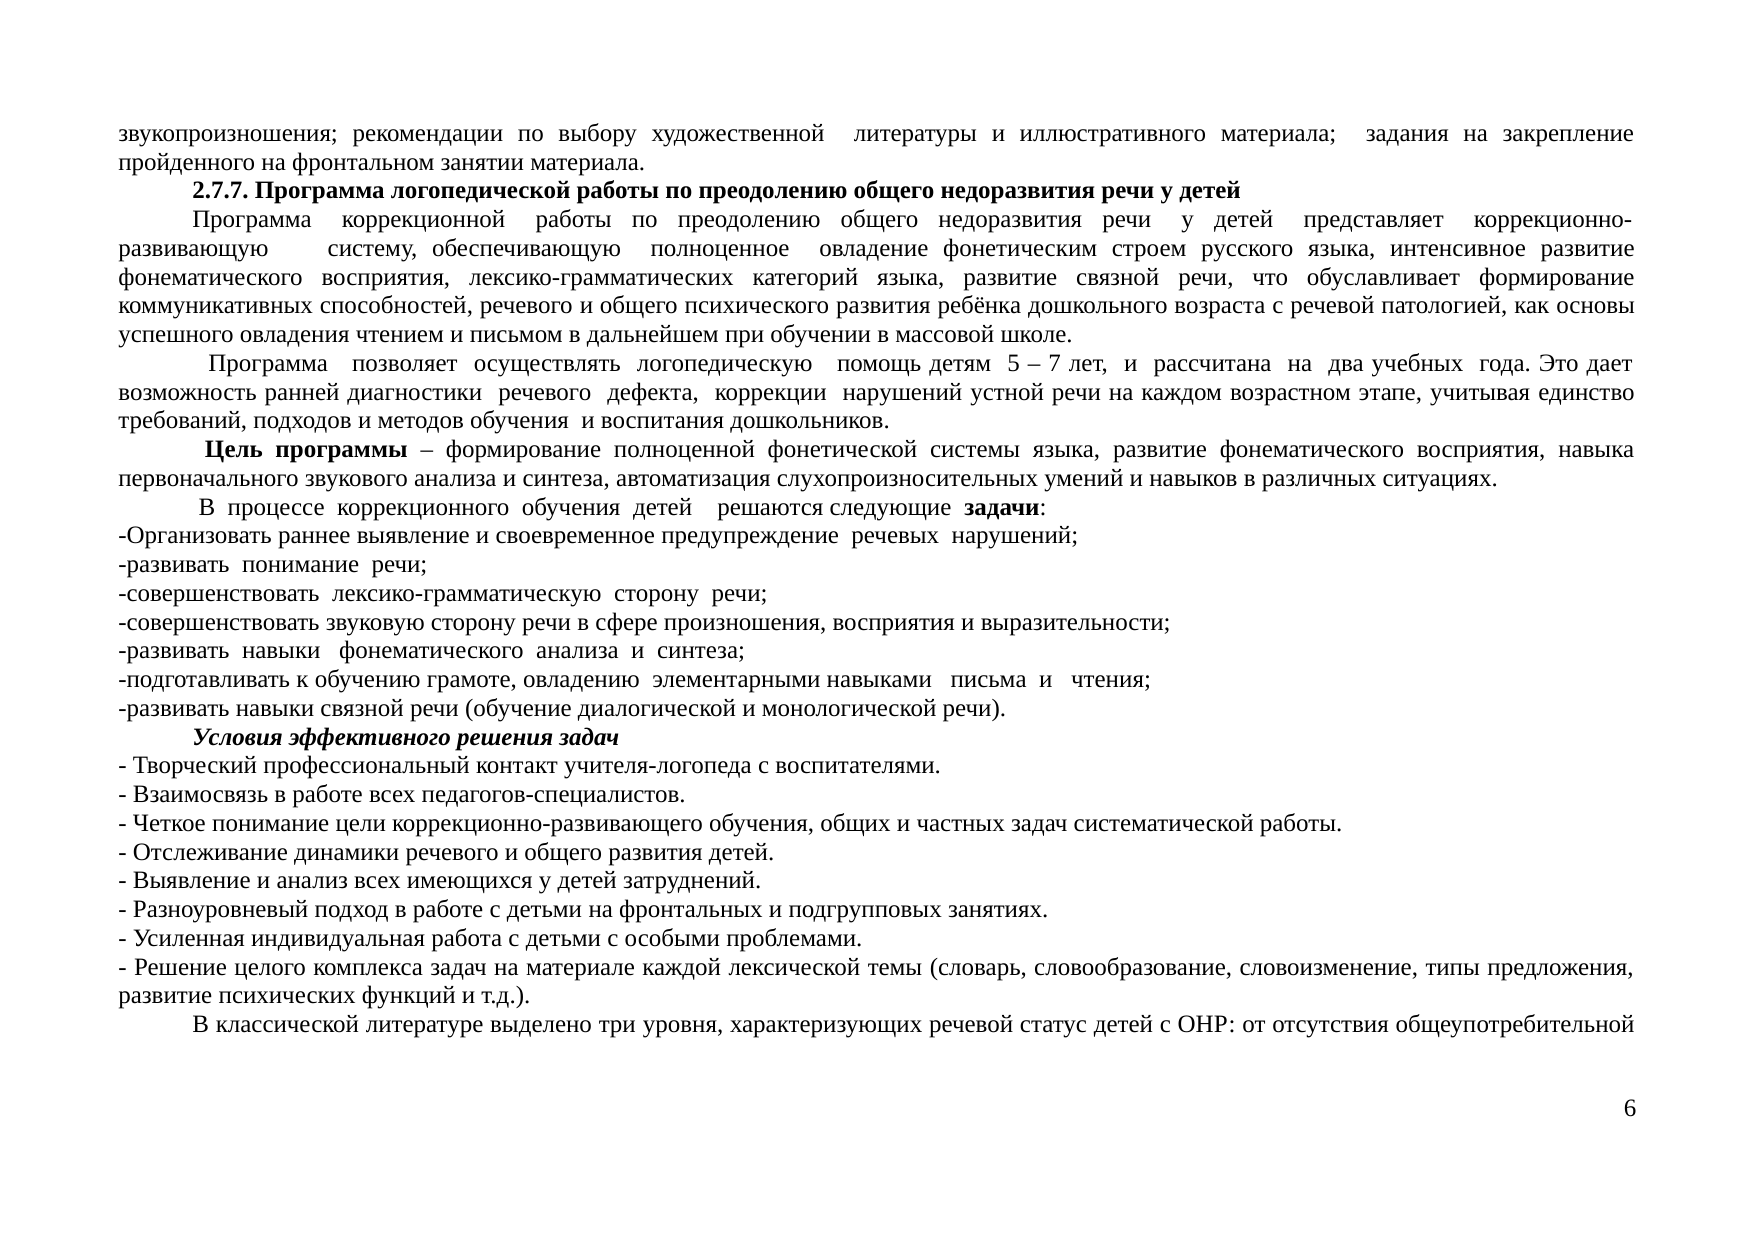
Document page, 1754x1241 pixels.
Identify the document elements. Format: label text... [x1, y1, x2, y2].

text Условия эффективного решения задач [118, 722, 1636, 751]
text - Решение целого комплекса задач на материале каждой лексической темы (словарь, словообразование, словоизменение, типы предложения, развитие психических функций и т.д.). [118, 952, 1636, 1009]
text - Разноуровневый подход в работе с детьми на фронтальных и подгрупповых занятиях. [118, 894, 1636, 923]
text - Усиленная индивидуальная работа с детьми с особыми проблемами. [118, 923, 1636, 952]
text Программа коррекционной работы по преодолению общего недоразвития речи у детей представляет коррекционно-развивающую систему, обеспечивающую полноценное овладение фонетическим строем русского языка, интенсивное развитие фонематического восприятия, лексико-грамматических категорий языка, развитие связной речи, что обуславливает формирование коммуникативных способностей, речевого и общего психического развития ребёнка дошкольного возраста с речевой патологией, как основы успешного овладения чтением и письмом в дальнейшем при обучении в массовой школе. [118, 204, 1636, 348]
text Цель программы – формирование полноценной фонетической системы языка, развитие фонематического восприятия, навыка первоначального звукового анализа и синтеза, автоматизация слухопроизносительных умений и навыков в различных ситуациях. [118, 434, 1636, 492]
text - Выявление и анализ всех имеющихся у детей затруднений. [118, 866, 1636, 894]
text -Организовать раннее выявление и своевременное предупреждение речевых нарушений; [118, 521, 1636, 549]
text - Четкое понимание цели коррекционно-развивающего обучения, общих и частных задач систематической работы. [118, 808, 1636, 837]
text звукопроизношения; рекомендации по выбору художественной литературы и иллюстративного материала; задания на закрепление пройденного на фронтальном занятии материала. [118, 118, 1636, 176]
text В процессе коррекционного обучения детей решаются следующие задачи: [118, 492, 1636, 521]
text -развивать навыки связной речи (обучение диалогической и монологической речи). [118, 693, 1636, 722]
text Программа позволяет осуществлять логопедическую помощь детям 5 – 7 лет, и рассчитана на два учебных года. Это дает возможность ранней диагностики речевого дефекта, коррекции нарушений устной речи на каждом возрастном этапе, учитывая единство требований, подходов и методов обучения и воспитания дошкольников. [118, 348, 1636, 434]
text - Творческий профессиональный контакт учителя-логопеда с воспитателями. [118, 751, 1636, 779]
text - Отслеживание динамики речевого и общего развития детей. [118, 837, 1636, 866]
text 2.7.7. Программа логопедической работы по преодолению общего недоразвития речи у детей [118, 176, 1636, 204]
text -совершенствовать звуковую сторону речи в сфере произношения, восприятия и выразительности; [118, 607, 1636, 636]
text -развивать понимание речи; [118, 549, 1636, 578]
text В классической литературе выделено три уровня, характеризующих речевой статус детей с ОНР: от отсутствия общеупотребительной [118, 1009, 1636, 1038]
text -подготавливать к обучению грамоте, овладению элементарными навыками письма и чтения; [118, 664, 1636, 693]
text -развивать навыки фонематического анализа и синтеза; [118, 636, 1636, 664]
text - Взаимосвязь в работе всех педагогов-специалистов. [118, 779, 1636, 808]
text -совершенствовать лексико-грамматическую сторону речи; [118, 578, 1636, 607]
